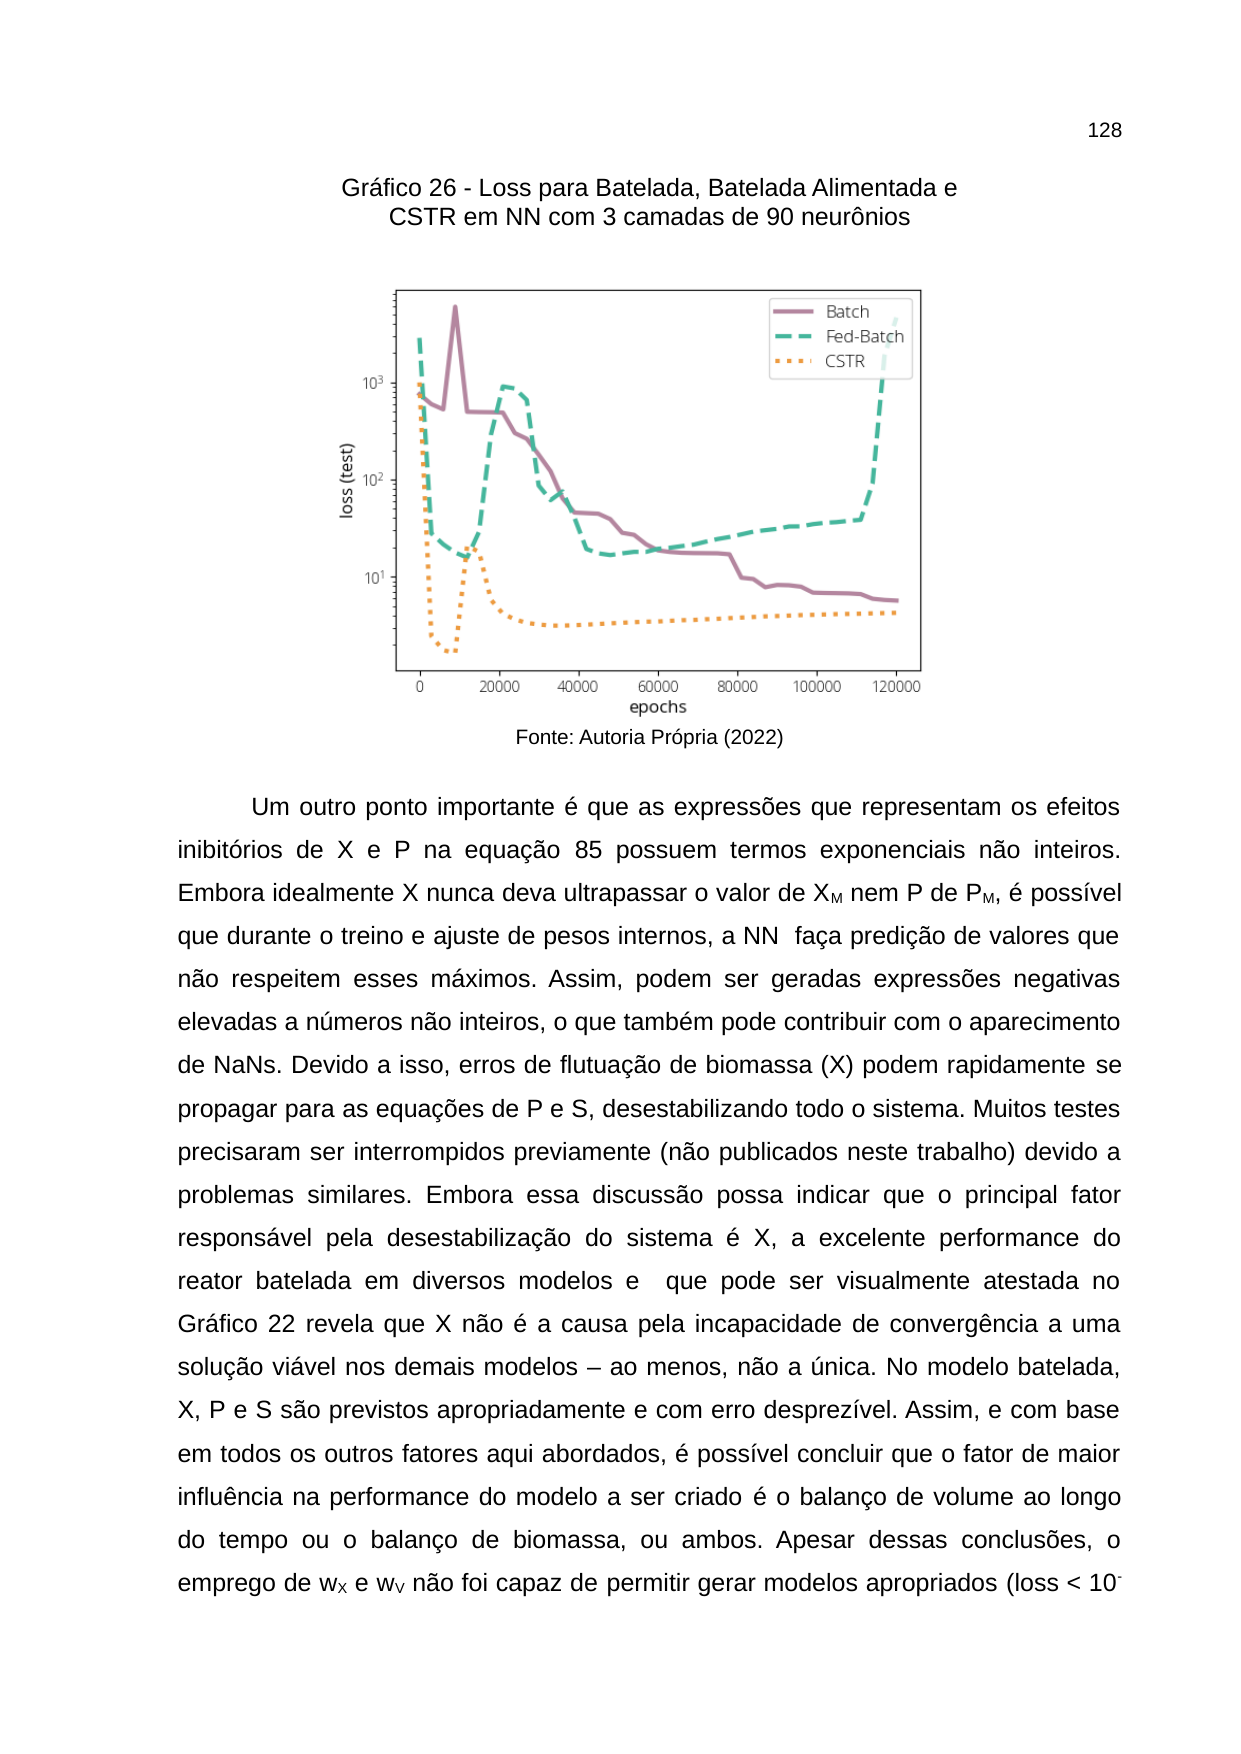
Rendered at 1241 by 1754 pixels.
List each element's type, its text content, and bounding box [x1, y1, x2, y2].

text Um outro ponto importante é que as expressões que representam os efeitos inibitórios de X e P na equação 85 possuem termos exponenciais não inteiros. Embora idealmente X nunca deva ultrapassar o valor de XM nem P de PM, é possível que durante o treino e ajuste de pesos internos, a NN faça predição de valores que não respeitem esses máximos. Assim, podem ser geradas expressões negativas elevadas a números não inteiros, o que também pode contribuir com o aparecimento de NaNs. Devido a isso, erros de flutuação de biomassa (X) podem rapidamente se propagar para as equações de P e S, desestabilizando todo o sistema. Muitos testes precisaram ser interrompidos previamente (não publicados neste trabalho) devido a problemas similares. Embora essa discussão possa indicar que o principal fator responsável pela desestabilização do sistema é X, a excelente performance do reator batelada em diversos modelos e que pode ser visualmente atestada no Gráfico 22 revela que X não é a causa pela incapacidade de convergência a uma solução viável nos demais modelos – ao menos, não a única. No modelo batelada, X, P e S são previstos apropriadamente e com erro desprezível. Assim, e com base em todos os outros fatores aqui abordados, é possível concluir que o fator de maior influência na performance do modelo a ser criado é o balanço de volume ao longo do tempo ou o balanço de biomassa, ou ambos. Apesar dessas conclusões, o emprego de wX e wV não foi capaz de permitir gerar modelos apropriados (loss < 10- [177, 792, 1122, 1597]
text Fonte: Autoria Própria (2022) [177, 725, 1122, 749]
text Gráfico 26 - Loss para Batelada, Batelada Alimentada e CSTR em NN com 3 camadas de 90 neurônios [312, 173, 987, 230]
picture [312, 230, 988, 725]
